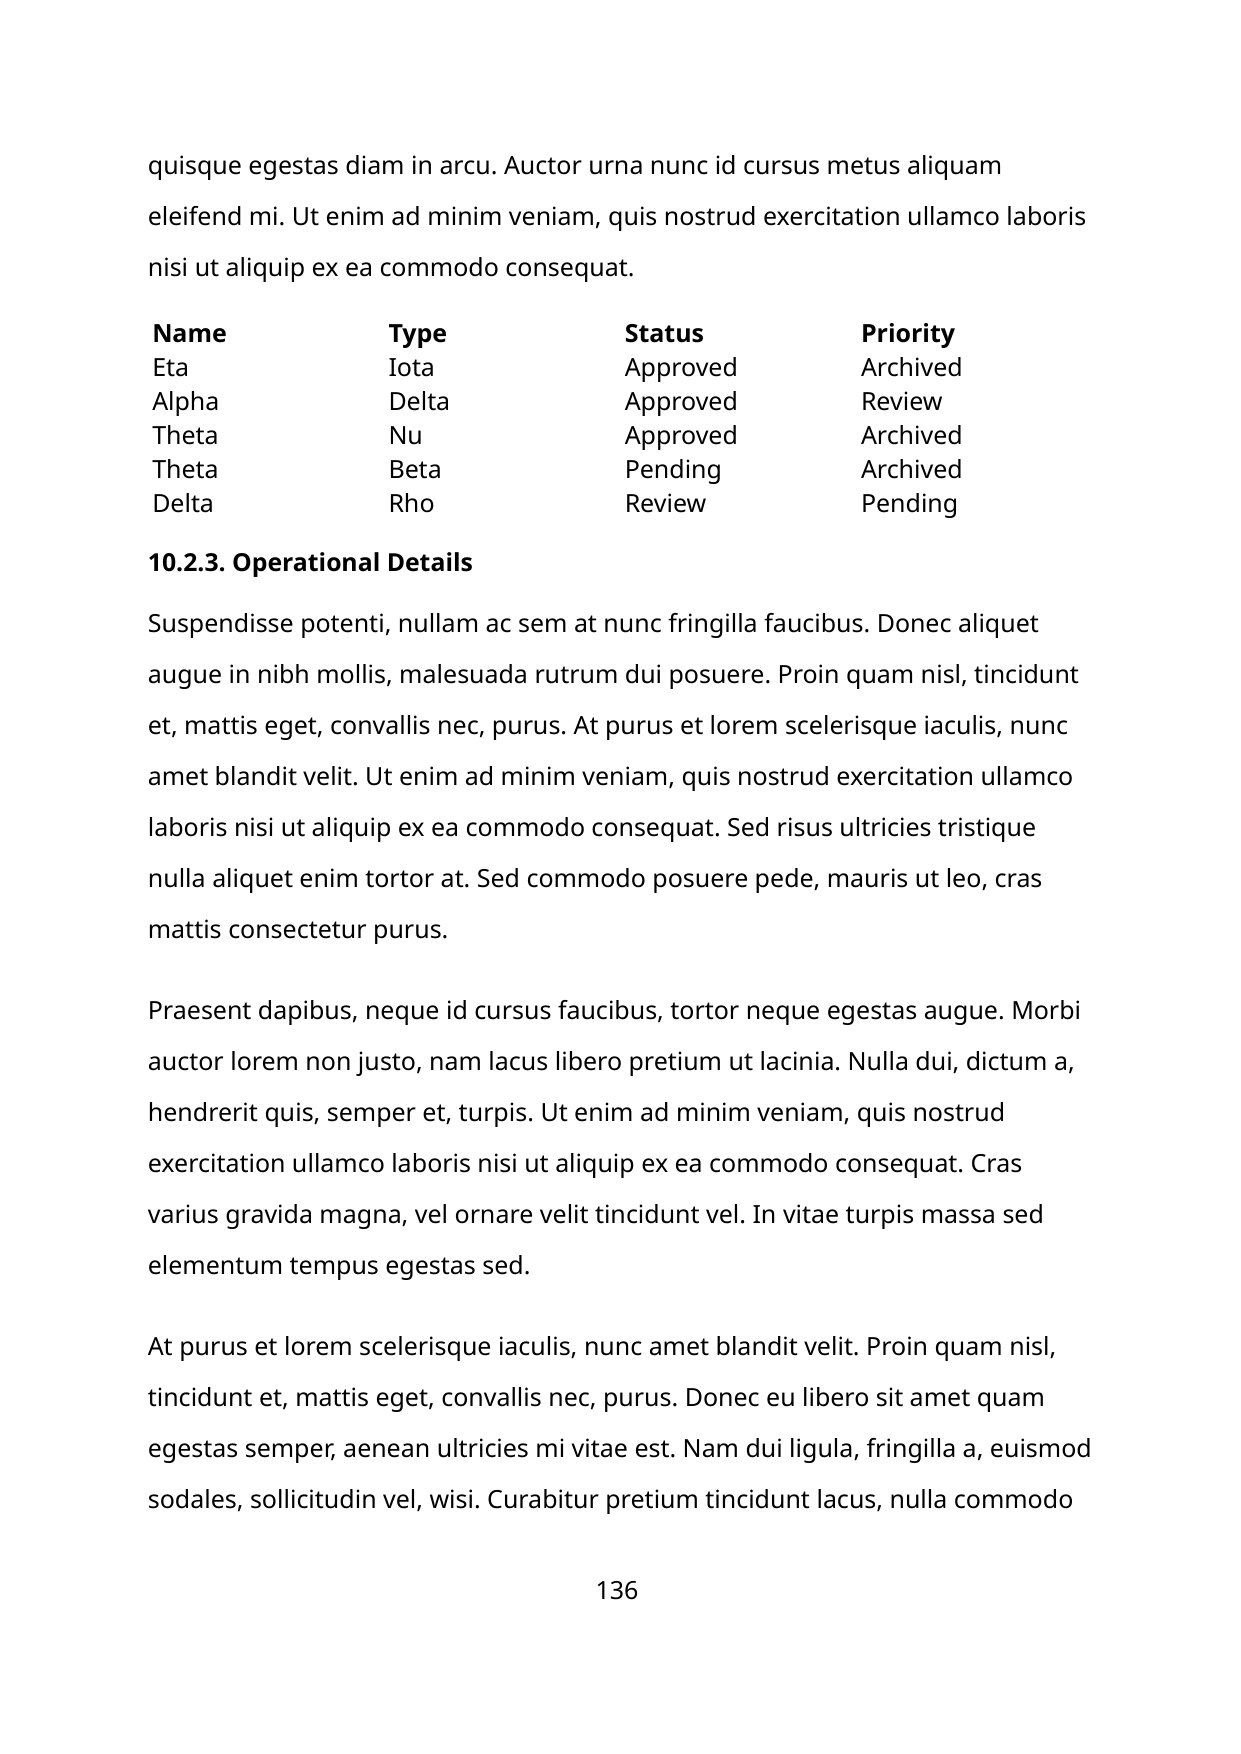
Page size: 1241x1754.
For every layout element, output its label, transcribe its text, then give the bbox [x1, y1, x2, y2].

table_header Priority [856, 316, 1093, 349]
table_cell Approved [620, 418, 856, 452]
text Suspendisse potenti, nullam ac sem at nunc fringilla faucibus. Donec aliquet augue in nibh mollis, malesuada rutrum dui posuere. Proin quam nisl, tincidunt et, mattis eget, convallis nec, purus. At purus et lorem scelerisque iaculis, nunc amet blandit velit. Ut enim ad minim veniam, quis nostrud exercitation ullamco laboris nisi ut aliquip ex ea commodo consequat. Sed risus ultricies tristique nulla aliquet enim tortor at. Sed commodo posuere pede, mauris ut leo, cras mattis consectetur purus. [148, 606, 1093, 946]
table_header Status [620, 316, 856, 349]
table_cell Beta [384, 452, 620, 486]
table_cell Theta [148, 418, 384, 452]
table_cell Review [856, 384, 1093, 418]
table_header Name [148, 316, 384, 349]
table_cell Approved [620, 384, 856, 418]
table_cell Iota [384, 350, 620, 384]
text quisque egestas diam in arcu. Auctor urna nunc id cursus metus aliquam eleifend mi. Ut enim ad minim veniam, quis nostrud exercitation ullamco laboris nisi ut aliquip ex ea commodo consequat. [148, 148, 1093, 284]
subtitle 10.2.3. Operational Details [148, 545, 1093, 579]
text At purus et lorem scelerisque iaculis, nunc amet blandit velit. Proin quam nisl, tincidunt et, mattis eget, convallis nec, purus. Donec eu libero sit amet quam egestas semper, aenean ultricies mi vitae est. Nam dui ligula, fringilla a, euismod sodales, sollicitudin vel, wisi. Curabitur pretium tincidunt lacus, nulla commodo [148, 1329, 1093, 1516]
table_cell Approved [620, 350, 856, 384]
table_cell Archived [856, 418, 1093, 452]
table_header Type [384, 316, 620, 349]
table_cell Delta [148, 486, 384, 520]
table_cell Pending [856, 486, 1093, 520]
table_cell Review [620, 486, 856, 520]
table_cell Archived [856, 350, 1093, 384]
table_cell Theta [148, 452, 384, 486]
table_cell Rho [384, 486, 620, 520]
table_cell Pending [620, 452, 856, 486]
text Praesent dapibus, neque id cursus faucibus, tortor neque egestas augue. Morbi auctor lorem non justo, nam lacus libero pretium ut lacinia. Nulla dui, dictum a, hendrerit quis, semper et, turpis. Ut enim ad minim veniam, quis nostrud exercitation ullamco laboris nisi ut aliquip ex ea commodo consequat. Cras varius gravida magna, vel ornare velit tincidunt vel. In vitae turpis massa sed elementum tempus egestas sed. [148, 993, 1093, 1282]
table_cell Delta [384, 384, 620, 418]
table_cell Eta [148, 350, 384, 384]
table_cell Nu [384, 418, 620, 452]
table_cell Alpha [148, 384, 384, 418]
table_cell Archived [856, 452, 1093, 486]
